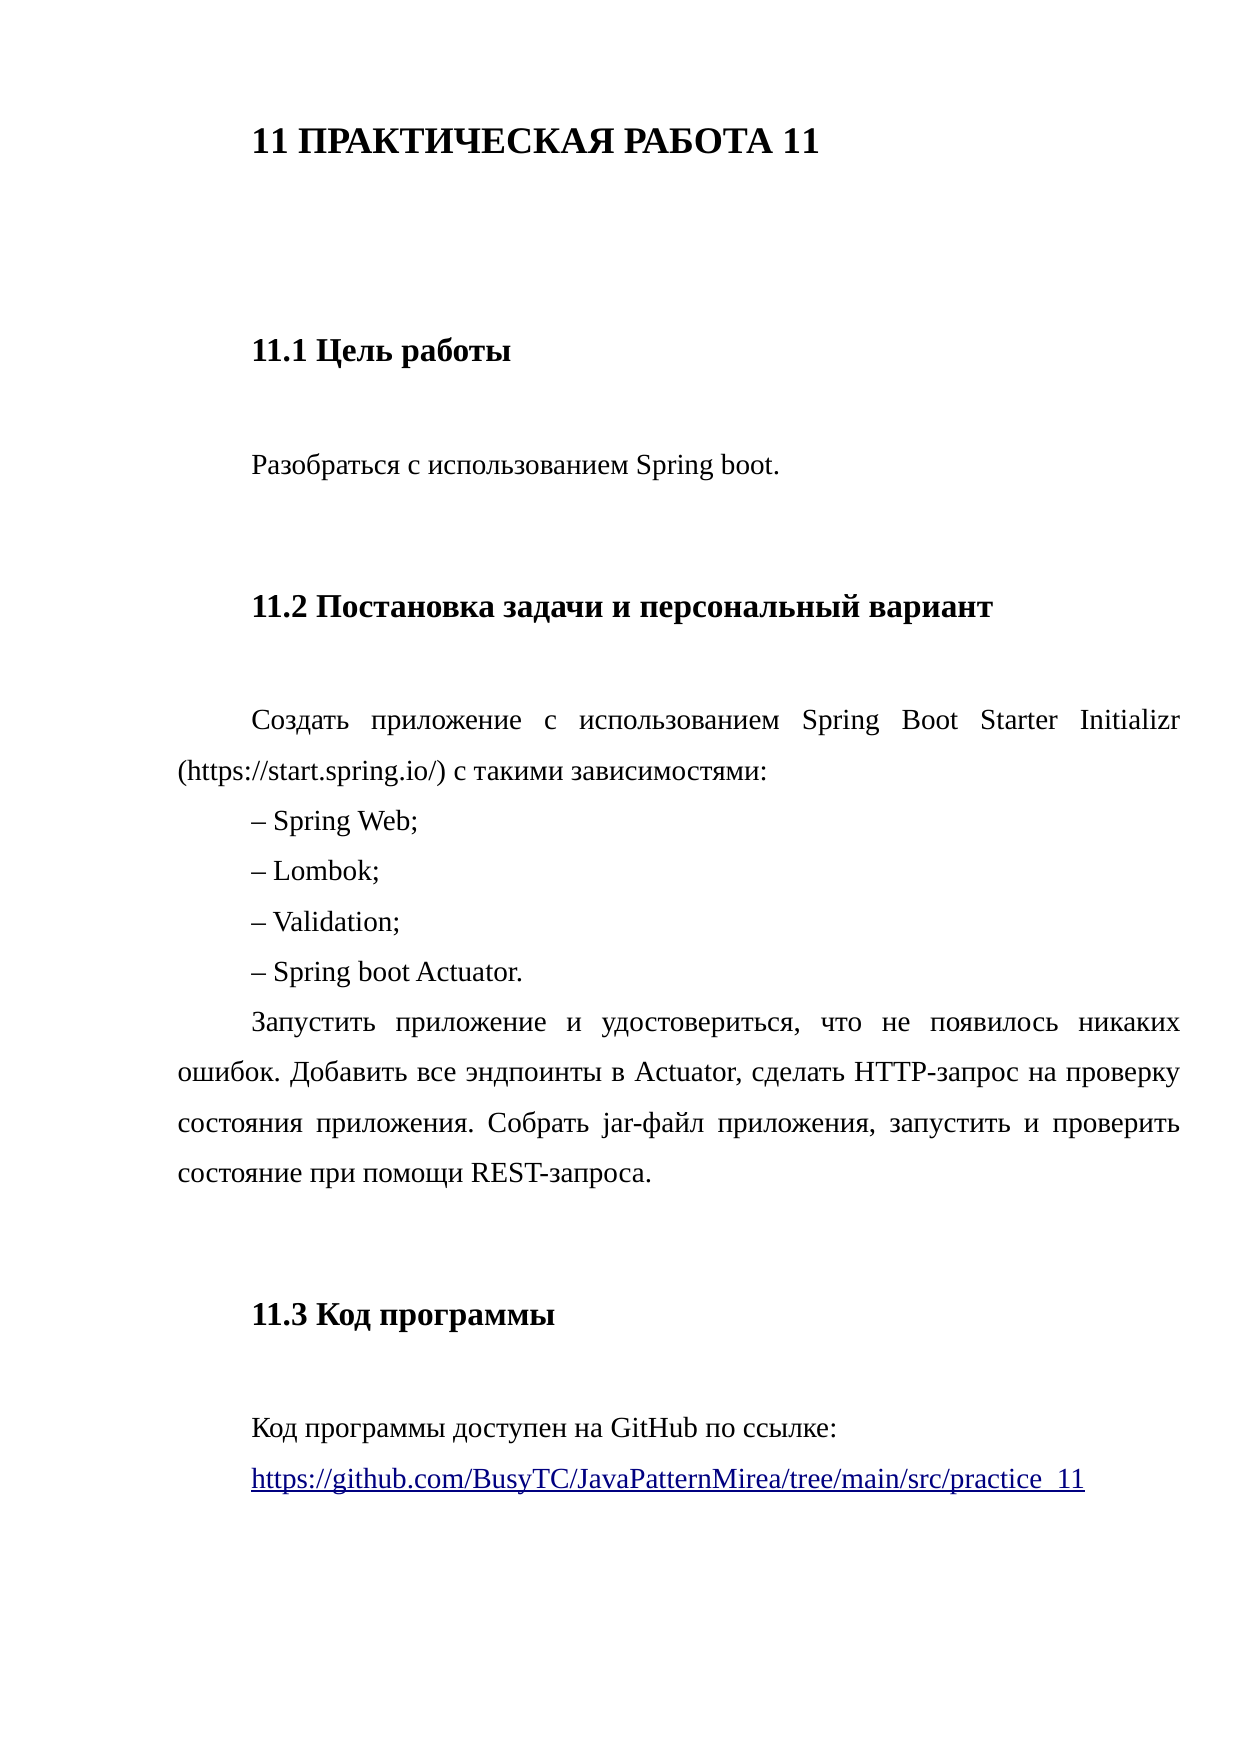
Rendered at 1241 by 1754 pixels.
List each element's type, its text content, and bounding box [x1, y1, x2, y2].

text Создать приложение с использованием Spring Boot Starter Initializr (https://start.spring.io/) с такими зависимостями: [177, 702, 1181, 786]
text – Spring Web; [177, 803, 1181, 837]
text Запустить приложение и удостовериться, что не появилось никаких ошибок. Добавить все эндпоинты в Actuator, сделать HTTP-запрос на проверку состояния приложения. Собрать jar-файл приложения, запустить и проверить состояние при помощи REST-запроса. [177, 1004, 1181, 1189]
text Код программы доступен на GitHub по ссылке: [177, 1411, 1181, 1444]
text https://github.com/BusyTC/JavaPatternMirea/tree/main/src/practice_11 [177, 1461, 1181, 1494]
text Разобраться с использованием Spring boot. [177, 447, 1181, 481]
subtitle 11.2 Постановка задачи и персональный вариант [251, 586, 1181, 624]
subtitle 11 ПРАКТИЧЕСКАЯ РАБОТА 11 [251, 118, 1181, 161]
text – Validation; [177, 904, 1181, 937]
text – Lombok; [177, 853, 1181, 887]
subtitle 11.1 Цель работы [251, 330, 1181, 369]
subtitle 11.3 Код программы [251, 1294, 1181, 1332]
text – Spring boot Actuator. [177, 954, 1181, 987]
